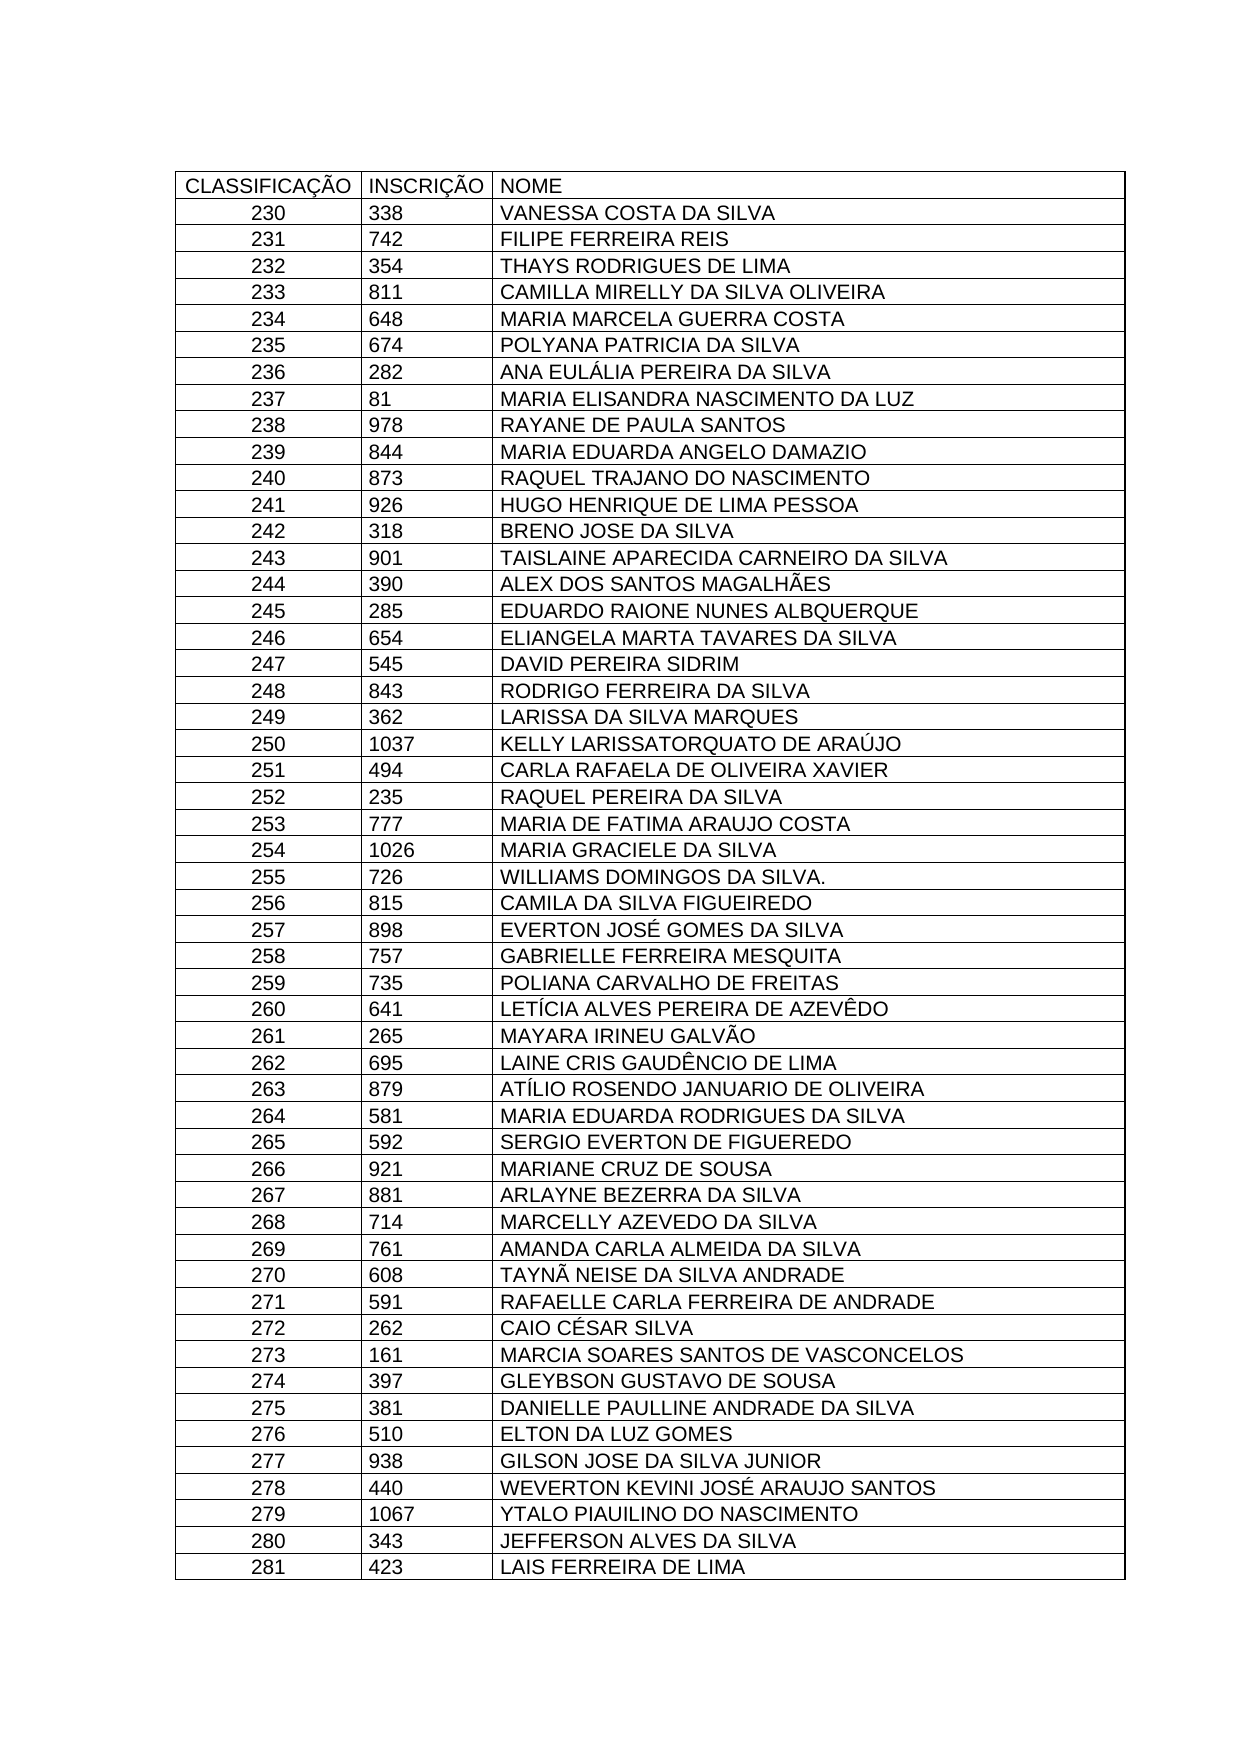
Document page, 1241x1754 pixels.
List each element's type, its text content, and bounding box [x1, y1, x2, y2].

table_cell LAIS FERREIRA DE LIMA [493, 1554, 1124, 1579]
table_cell 251 [176, 757, 361, 782]
table_cell CAIO CÉSAR SILVA [493, 1315, 1124, 1340]
table_cell ELIANGELA MARTA TAVARES DA SILVA [493, 624, 1124, 649]
table_cell 510 [362, 1421, 492, 1446]
table_cell 255 [176, 863, 361, 888]
table_cell 268 [176, 1208, 361, 1234]
table_cell GLEYBSON GUSTAVO DE SOUSA [493, 1368, 1124, 1393]
table_cell MARCIA SOARES SANTOS DE VASCONCELOS [493, 1341, 1124, 1367]
table_cell POLIANA CARVALHO DE FREITAS [493, 969, 1124, 995]
table_cell 241 [176, 491, 361, 517]
table_cell LETÍCIA ALVES PEREIRA DE AZEVÊDO [493, 996, 1124, 1021]
table_cell EDUARDO RAIONE NUNES ALBQUERQUE [493, 597, 1124, 623]
table_cell 494 [362, 757, 492, 782]
table_cell 257 [176, 916, 361, 942]
table_cell 938 [362, 1447, 492, 1473]
table_cell YTALO PIAUILINO DO NASCIMENTO [493, 1500, 1124, 1526]
table_cell INSCRIÇÃO [362, 172, 492, 198]
table_cell LAINE CRIS GAUDÊNCIO DE LIMA [493, 1049, 1124, 1074]
table_cell 926 [362, 491, 492, 517]
table_cell SERGIO EVERTON DE FIGUEREDO [493, 1129, 1124, 1154]
table_cell BRENO JOSE DA SILVA [493, 518, 1124, 543]
table_cell 240 [176, 465, 361, 490]
table_cell 234 [176, 305, 361, 331]
table_cell 608 [362, 1261, 492, 1287]
table_cell 232 [176, 252, 361, 277]
table_cell 285 [362, 597, 492, 623]
table_cell 742 [362, 225, 492, 251]
table_cell 811 [362, 279, 492, 304]
table_cell GILSON JOSE DA SILVA JUNIOR [493, 1447, 1124, 1473]
table_cell DAVID PEREIRA SIDRIM [493, 650, 1124, 676]
table_cell WILLIAMS DOMINGOS DA SILVA. [493, 863, 1124, 888]
table_cell 757 [362, 943, 492, 968]
table_cell 261 [176, 1022, 361, 1048]
table_cell 362 [362, 704, 492, 729]
table_cell 777 [362, 810, 492, 835]
table_cell 354 [362, 252, 492, 277]
table_cell 242 [176, 518, 361, 543]
table_cell RAQUEL PEREIRA DA SILVA [493, 783, 1124, 809]
table_cell TAYNÃ NEISE DA SILVA ANDRADE [493, 1261, 1124, 1287]
table_cell 233 [176, 279, 361, 304]
table_cell 735 [362, 969, 492, 995]
table_cell 237 [176, 385, 361, 410]
table_cell POLYANA PATRICIA DA SILVA [493, 332, 1124, 357]
table_cell 843 [362, 677, 492, 702]
table_cell 1037 [362, 730, 492, 756]
table_cell RAFAELLE CARLA FERREIRA DE ANDRADE [493, 1288, 1124, 1313]
table_cell 262 [362, 1315, 492, 1340]
table_cell 1067 [362, 1500, 492, 1526]
table_cell 279 [176, 1500, 361, 1526]
table_cell JEFFERSON ALVES DA SILVA [493, 1527, 1124, 1552]
table_cell 591 [362, 1288, 492, 1313]
table_cell 231 [176, 225, 361, 251]
table_cell 343 [362, 1527, 492, 1552]
table_cell 726 [362, 863, 492, 888]
table_cell 276 [176, 1421, 361, 1446]
table_cell 641 [362, 996, 492, 1021]
table_cell CLASSIFICAÇÃO [176, 172, 361, 198]
table_cell RODRIGO FERREIRA DA SILVA [493, 677, 1124, 702]
table_cell 815 [362, 890, 492, 915]
table_cell NOME [493, 172, 1124, 198]
table_cell 235 [362, 783, 492, 809]
table_cell 978 [362, 411, 492, 437]
table_cell 714 [362, 1208, 492, 1234]
table_cell 898 [362, 916, 492, 942]
table_cell MARIANE CRUZ DE SOUSA [493, 1155, 1124, 1181]
table_cell AMANDA CARLA ALMEIDA DA SILVA [493, 1235, 1124, 1260]
table_cell 244 [176, 571, 361, 596]
table_cell 338 [362, 199, 492, 224]
table_cell 81 [362, 385, 492, 410]
table_cell ARLAYNE BEZERRA DA SILVA [493, 1182, 1124, 1207]
table_cell 260 [176, 996, 361, 1021]
table_cell 397 [362, 1368, 492, 1393]
table_cell ELTON DA LUZ GOMES [493, 1421, 1124, 1446]
table_cell 267 [176, 1182, 361, 1207]
table_cell 873 [362, 465, 492, 490]
table_cell MARIA EDUARDA ANGELO DAMAZIO [493, 438, 1124, 463]
table_cell 592 [362, 1129, 492, 1154]
table_cell 881 [362, 1182, 492, 1207]
table_cell 545 [362, 650, 492, 676]
table_cell 249 [176, 704, 361, 729]
table_cell 674 [362, 332, 492, 357]
table_cell 390 [362, 571, 492, 596]
table_cell 248 [176, 677, 361, 702]
table_cell LARISSA DA SILVA MARQUES [493, 704, 1124, 729]
table_cell 238 [176, 411, 361, 437]
table_cell MARCELLY AZEVEDO DA SILVA [493, 1208, 1124, 1234]
table_cell 254 [176, 836, 361, 862]
table_cell 440 [362, 1474, 492, 1499]
table_cell 280 [176, 1527, 361, 1552]
table_cell 272 [176, 1315, 361, 1340]
table_cell MAYARA IRINEU GALVÃO [493, 1022, 1124, 1048]
table_cell 273 [176, 1341, 361, 1367]
table_cell 252 [176, 783, 361, 809]
table_cell 250 [176, 730, 361, 756]
table_cell MARIA EDUARDA RODRIGUES DA SILVA [493, 1102, 1124, 1127]
table_cell 265 [176, 1129, 361, 1154]
table_cell 282 [362, 358, 492, 384]
table_cell 761 [362, 1235, 492, 1260]
table_cell 1026 [362, 836, 492, 862]
table_cell 581 [362, 1102, 492, 1127]
table_cell ALEX DOS SANTOS MAGALHÃES [493, 571, 1124, 596]
table_cell MARIA MARCELA GUERRA COSTA [493, 305, 1124, 331]
table_cell 695 [362, 1049, 492, 1074]
table_cell 256 [176, 890, 361, 915]
table_cell 277 [176, 1447, 361, 1473]
table_cell MARIA GRACIELE DA SILVA [493, 836, 1124, 862]
table_cell 253 [176, 810, 361, 835]
table_cell 161 [362, 1341, 492, 1367]
table_cell 270 [176, 1261, 361, 1287]
table_cell ANA EULÁLIA PEREIRA DA SILVA [493, 358, 1124, 384]
table_cell 230 [176, 199, 361, 224]
table_cell 318 [362, 518, 492, 543]
table_cell VANESSA COSTA DA SILVA [493, 199, 1124, 224]
table_cell WEVERTON KEVINI JOSÉ ARAUJO SANTOS [493, 1474, 1124, 1499]
table_cell 265 [362, 1022, 492, 1048]
table_cell 381 [362, 1394, 492, 1420]
table_cell 263 [176, 1075, 361, 1101]
table_cell RAQUEL TRAJANO DO NASCIMENTO [493, 465, 1124, 490]
table_cell 258 [176, 943, 361, 968]
table_cell 654 [362, 624, 492, 649]
table_cell 239 [176, 438, 361, 463]
table_cell 901 [362, 544, 492, 570]
table_cell GABRIELLE FERREIRA MESQUITA [493, 943, 1124, 968]
table_cell 246 [176, 624, 361, 649]
table_cell 264 [176, 1102, 361, 1127]
table_cell EVERTON JOSÉ GOMES DA SILVA [493, 916, 1124, 942]
table_cell 235 [176, 332, 361, 357]
table_cell 262 [176, 1049, 361, 1074]
table_cell 423 [362, 1554, 492, 1579]
table_cell TAISLAINE APARECIDA CARNEIRO DA SILVA [493, 544, 1124, 570]
table_cell RAYANE DE PAULA SANTOS [493, 411, 1124, 437]
table_cell 271 [176, 1288, 361, 1313]
table_cell 269 [176, 1235, 361, 1260]
table_cell FILIPE FERREIRA REIS [493, 225, 1124, 251]
table_cell 243 [176, 544, 361, 570]
table_cell THAYS RODRIGUES DE LIMA [493, 252, 1124, 277]
table_cell MARIA DE FATIMA ARAUJO COSTA [493, 810, 1124, 835]
table_cell 879 [362, 1075, 492, 1101]
table_cell KELLY LARISSATORQUATO DE ARAÚJO [493, 730, 1124, 756]
table_cell 259 [176, 969, 361, 995]
table_cell 245 [176, 597, 361, 623]
table_cell 648 [362, 305, 492, 331]
table_cell 921 [362, 1155, 492, 1181]
table_cell CAMILA DA SILVA FIGUEIREDO [493, 890, 1124, 915]
table_cell 236 [176, 358, 361, 384]
table_cell 266 [176, 1155, 361, 1181]
table_cell 278 [176, 1474, 361, 1499]
table_cell MARIA ELISANDRA NASCIMENTO DA LUZ [493, 385, 1124, 410]
table_cell 281 [176, 1554, 361, 1579]
table_cell DANIELLE PAULLINE ANDRADE DA SILVA [493, 1394, 1124, 1420]
table_cell CAMILLA MIRELLY DA SILVA OLIVEIRA [493, 279, 1124, 304]
table_cell HUGO HENRIQUE DE LIMA PESSOA [493, 491, 1124, 517]
table_cell 274 [176, 1368, 361, 1393]
table_cell 844 [362, 438, 492, 463]
table_cell CARLA RAFAELA DE OLIVEIRA XAVIER [493, 757, 1124, 782]
table_cell 275 [176, 1394, 361, 1420]
table_cell ATÍLIO ROSENDO JANUARIO DE OLIVEIRA [493, 1075, 1124, 1101]
table_cell 247 [176, 650, 361, 676]
